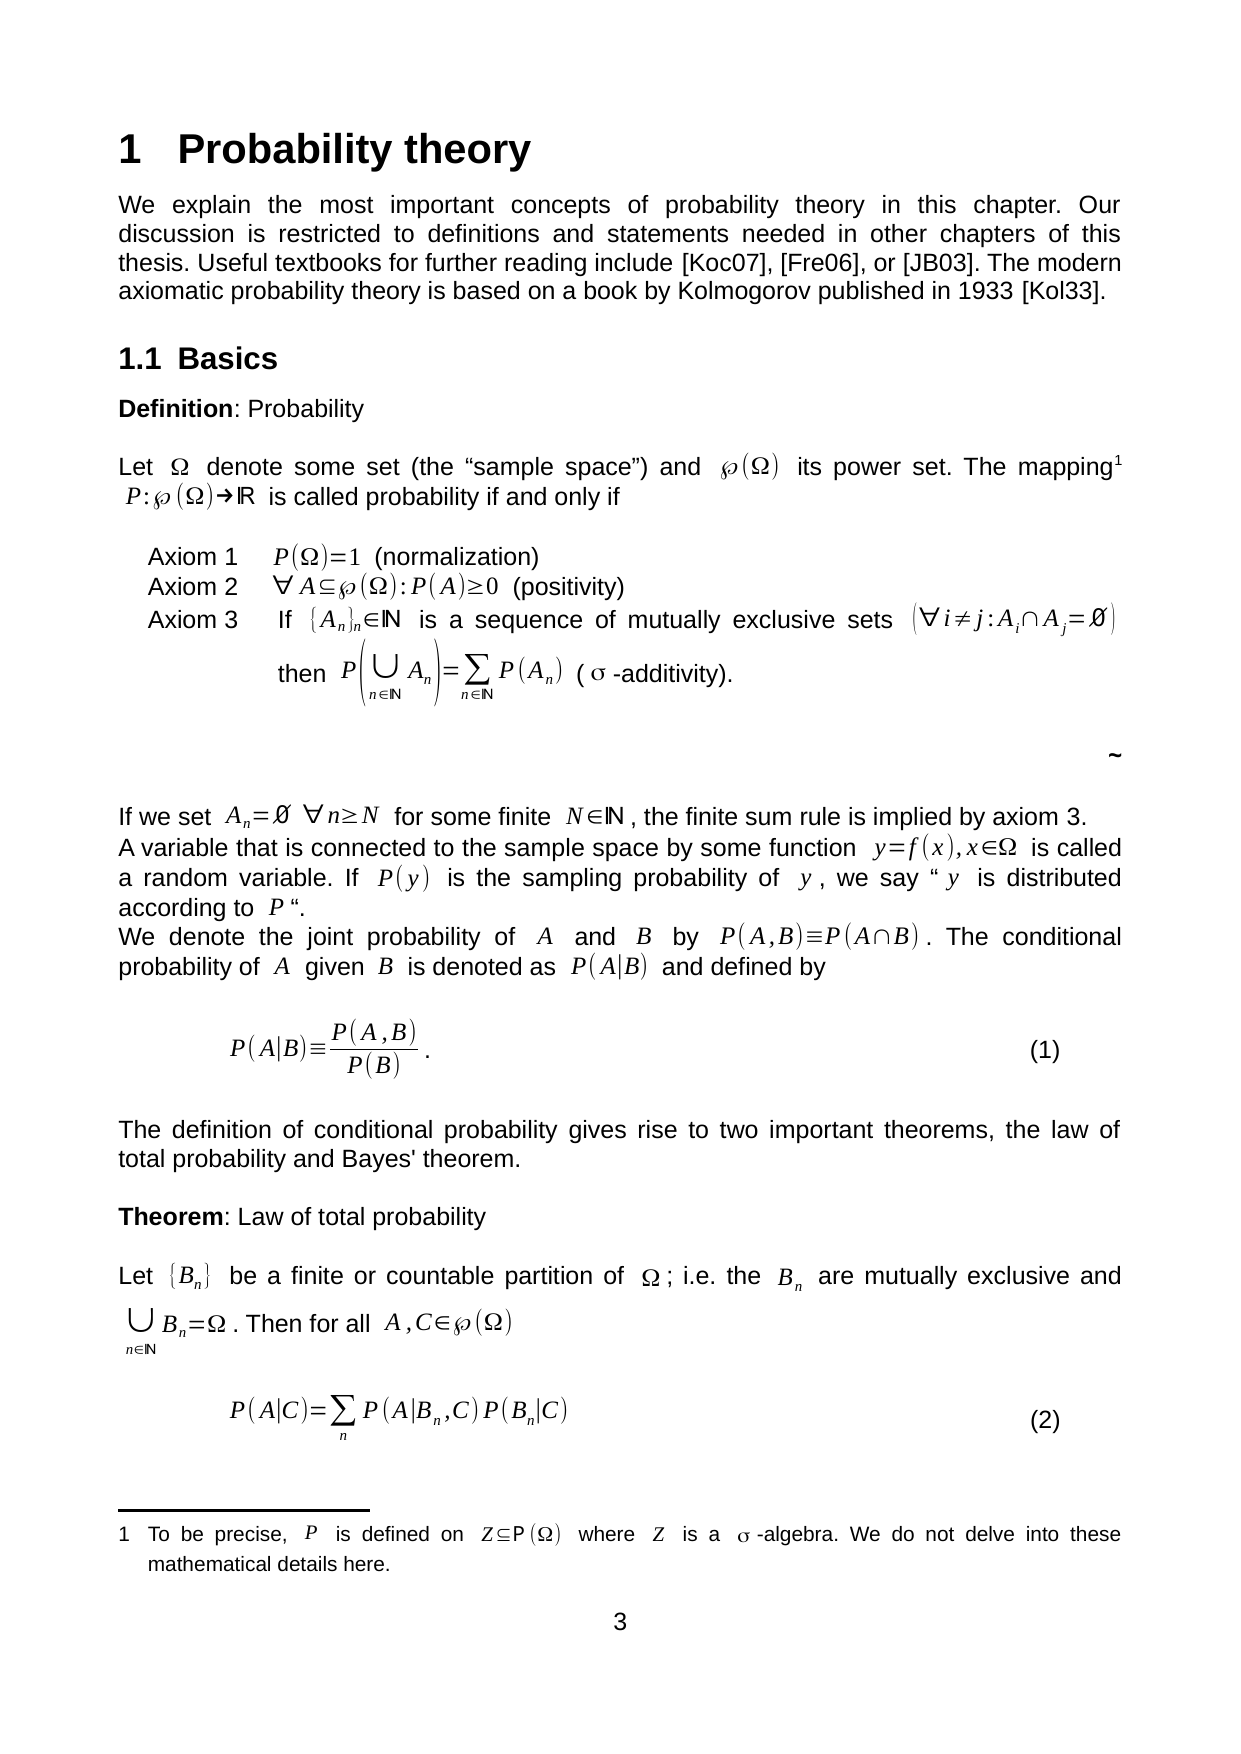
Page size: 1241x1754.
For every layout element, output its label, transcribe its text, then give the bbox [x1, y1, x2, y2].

list (positivity) [148, 572, 1122, 602]
list If is a sequence of mutually exclusive sets then (-additivity). [148, 602, 1122, 709]
subtitle Basics [118, 340, 1122, 376]
text If we set for some finite , the finite sum rule is implied by axiom 3. [118, 800, 1122, 832]
text Let denote some set (the “sample space”) and its power set. The mapping is called probability if and only if [118, 451, 1122, 512]
text Theorem: Law of total probability [118, 1202, 1122, 1231]
subtitle Probability theory [118, 124, 1122, 172]
text The definition of conditional probability gives rise to two important theorems, the law of total probability and Bayes' theorem. [118, 1116, 1122, 1173]
table_header (2) [1024, 1388, 1123, 1450]
text We explain the most important concepts of probability theory in this chapter. Our discussion is restricted to definitions and statements needed in other chapters of this thesis. Useful textbooks for further reading include [Koc07], [Fre06], or [JB03]. The modern axiomatic probability theory is based on a book by Kolmogorov published in 1933 [Kol33]. [118, 190, 1122, 305]
text Let be a finite or countable partition of ; i.e. the are mutually exclusive and . Then for all [118, 1259, 1122, 1358]
text We denote the joint probability of and by . The conditional probability of given is denoted as and defined by [118, 921, 1122, 981]
text To be precise, is defined on where is a -algebra. We do not delve into these mathematical details here. [118, 1517, 1122, 1578]
table_header [118, 1012, 216, 1087]
table_header [217, 1388, 1024, 1450]
text A variable that is connected to the sample space by some function is called a random variable. If is the sampling probability of , we say “ is distributed according to “. [118, 832, 1122, 921]
table_header [118, 1388, 217, 1450]
text Definition: Probability [118, 394, 1122, 423]
table_header . [216, 1012, 1024, 1087]
text ~ [118, 737, 1122, 771]
list (normalization) [148, 542, 1122, 572]
table_header (1) [1024, 1012, 1123, 1087]
